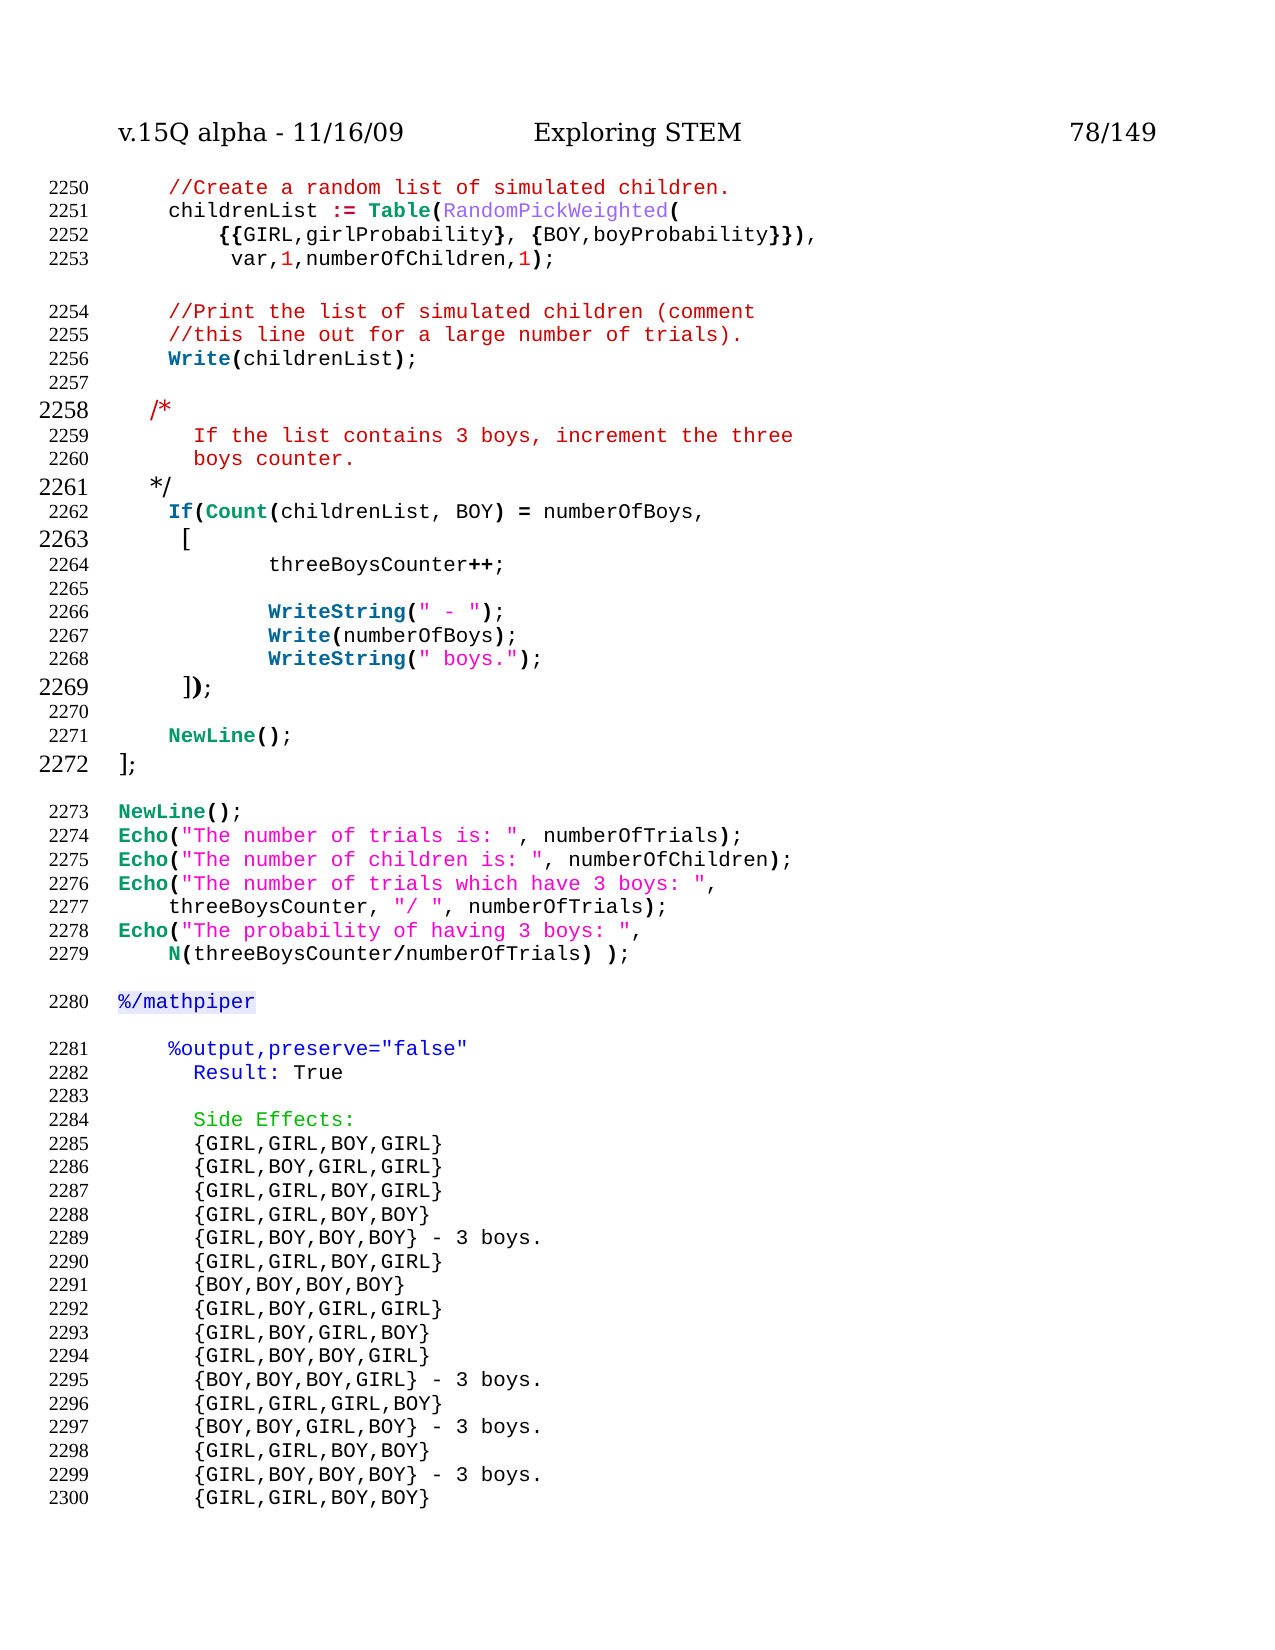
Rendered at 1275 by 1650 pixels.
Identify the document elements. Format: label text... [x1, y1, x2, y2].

text {GIRL,GIRL,BOY,GIRL} [118, 1251, 1157, 1274]
text {BOY,BOY,BOY,GIRL} - 3 boys. [118, 1369, 1157, 1393]
text Echo("The number of trials is: ", numberOfTrials); [118, 825, 1157, 849]
text {GIRL,GIRL,BOY,GIRL} [118, 1133, 1157, 1156]
text Write(childrenList); [118, 348, 1157, 372]
text //this line out for a large number of trials). [118, 324, 1157, 348]
text {GIRL,BOY,GIRL,GIRL} [118, 1298, 1157, 1322]
text {GIRL,BOY,GIRL,BOY} [118, 1322, 1157, 1345]
text Echo("The number of children is: ", numberOfChildren); [118, 849, 1157, 872]
text childrenList := Table(RandomPickWeighted( [118, 200, 1157, 224]
text WriteString(" - "); [118, 601, 1157, 625]
text {BOY,BOY,BOY,BOY} [118, 1274, 1157, 1298]
text {GIRL,BOY,BOY,BOY} - 3 boys. [118, 1464, 1157, 1487]
text {GIRL,GIRL,BOY,BOY} [118, 1203, 1157, 1227]
text Side Effects: [118, 1109, 1157, 1133]
text {{GIRL,girlProbability}, {BOY,boyProbability}}), [118, 224, 1157, 248]
text %/mathpiper [118, 991, 1157, 1014]
text {GIRL,BOY,GIRL,GIRL} [118, 1156, 1157, 1180]
text {GIRL,GIRL,BOY,GIRL} [118, 1180, 1157, 1203]
text Write(numberOfBoys); [118, 625, 1157, 648]
text */ [118, 472, 1157, 501]
text {GIRL,GIRL,BOY,BOY} [118, 1440, 1157, 1464]
text var,1,numberOfChildren,1); [118, 248, 1157, 271]
text %output,preserve="false" [118, 1038, 1157, 1062]
text ]; [118, 749, 1157, 778]
text {GIRL,GIRL,GIRL,BOY} [118, 1393, 1157, 1416]
text threeBoysCounter, "/ ", numberOfTrials); [118, 896, 1157, 920]
text boys counter. [118, 448, 1157, 472]
text {GIRL,GIRL,BOY,BOY} [118, 1487, 1157, 1511]
text If(Count(childrenList, BOY) = numberOfBoys, [118, 501, 1157, 525]
text [ [118, 525, 1157, 554]
text {GIRL,BOY,BOY,BOY} - 3 boys. [118, 1227, 1157, 1251]
text NewLine(); [118, 725, 1157, 749]
text WriteString(" boys."); [118, 648, 1157, 672]
text {BOY,BOY,GIRL,BOY} - 3 boys. [118, 1416, 1157, 1440]
text NewLine(); [118, 802, 1157, 825]
text ]); [118, 672, 1157, 701]
text threeBoysCounter++; [118, 554, 1157, 577]
text Echo("The number of trials which have 3 boys: ", [118, 872, 1157, 896]
text //Print the list of simulated children (comment [118, 301, 1157, 324]
text //Create a random list of simulated children. [118, 177, 1157, 200]
text If the list contains 3 boys, increment the three [118, 424, 1157, 448]
text Result: True [118, 1062, 1157, 1085]
text Echo("The probability of having 3 boys: ", [118, 920, 1157, 943]
text {GIRL,BOY,BOY,GIRL} [118, 1345, 1157, 1369]
text N(threeBoysCounter/numberOfTrials) ); [118, 943, 1157, 967]
text /* [118, 395, 1157, 424]
